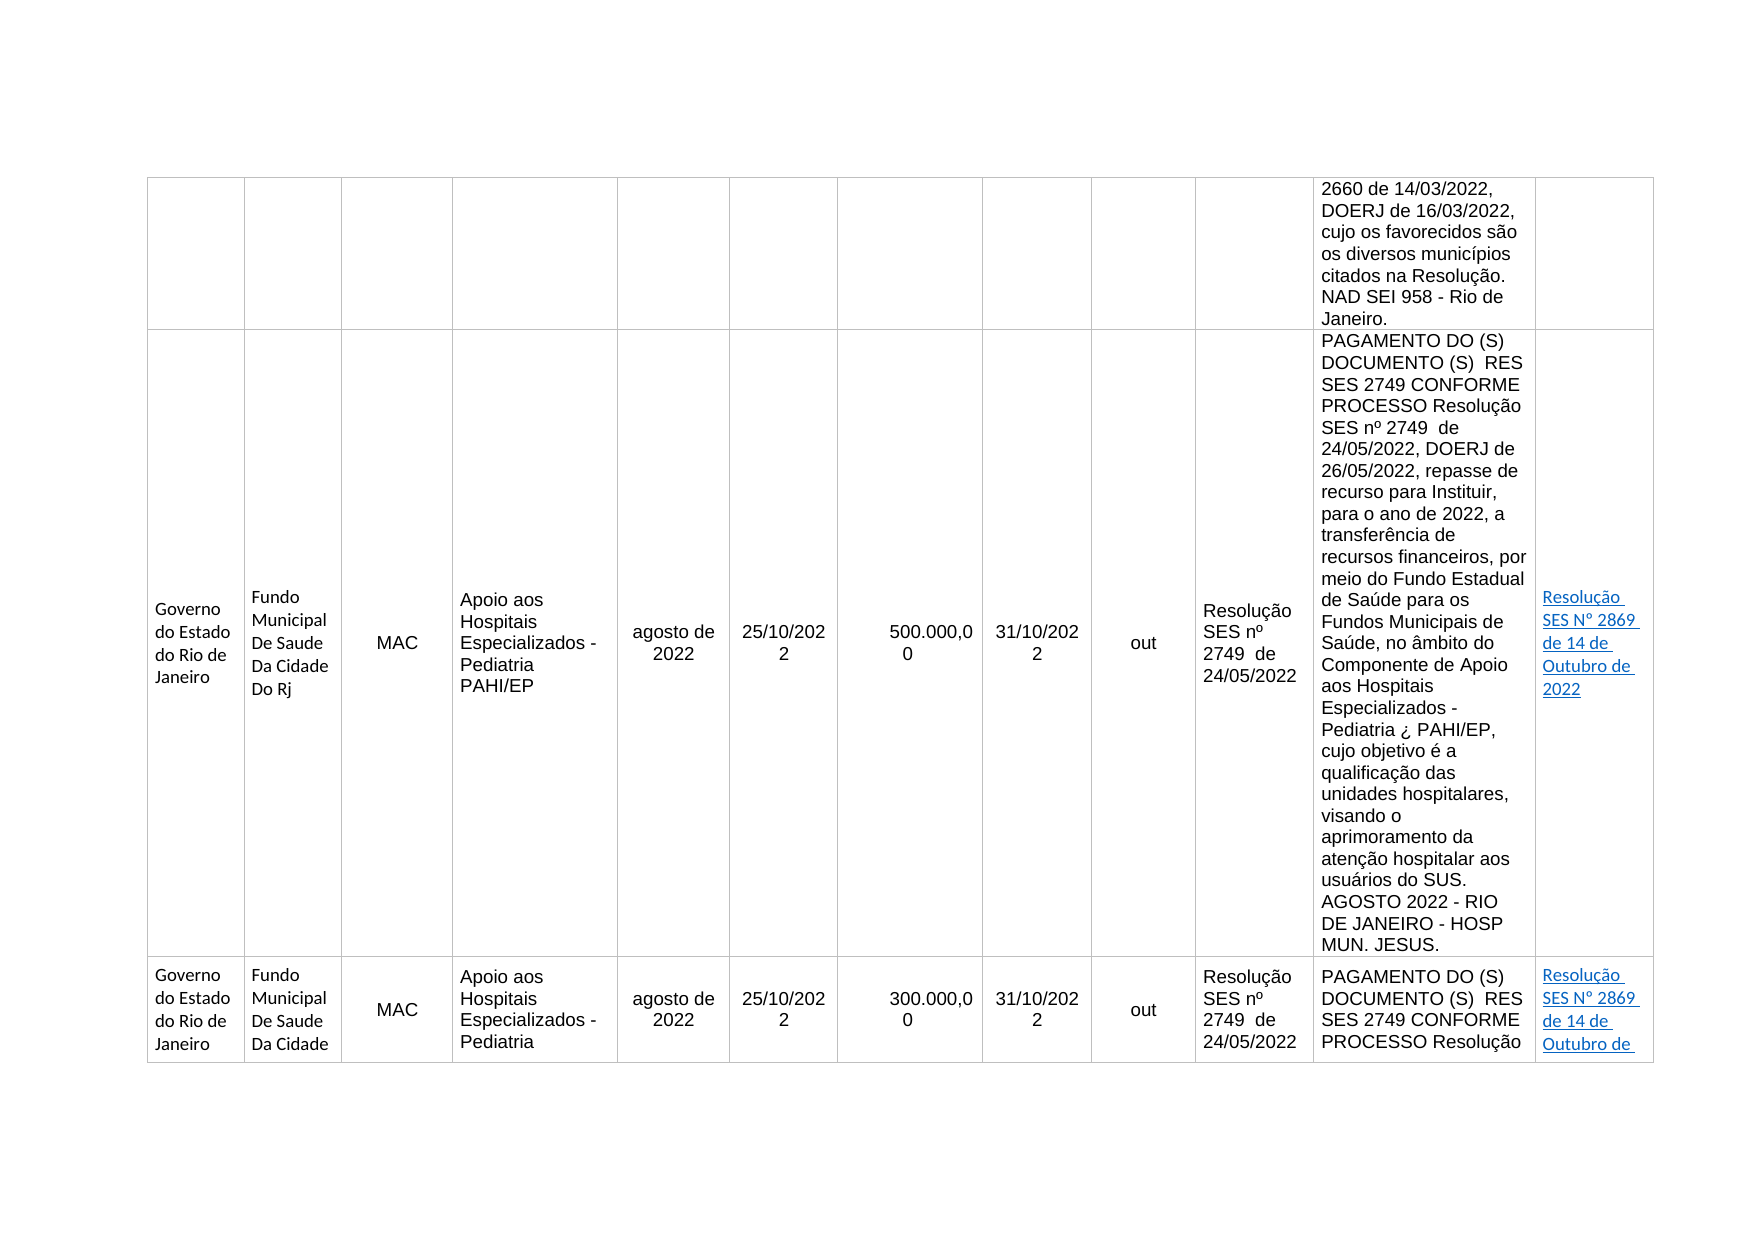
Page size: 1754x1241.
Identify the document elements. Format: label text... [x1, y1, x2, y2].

table_cell 31/10/2022 [983, 330, 1091, 956]
table_cell 31/10/2022 [983, 957, 1091, 1062]
table_cell [1196, 178, 1313, 329]
table_cell 25/10/2022 [730, 330, 837, 956]
table_cell Apoio aos Hospitais Especializados - Pediatria [453, 957, 617, 1062]
table_cell [148, 178, 244, 329]
table_cell [618, 178, 729, 329]
table_cell Apoio aos Hospitais Especializados - Pediatria PAHI/EP [453, 330, 617, 956]
table_cell agosto de 2022 [618, 957, 729, 1062]
table_cell out [1092, 957, 1195, 1062]
table_cell [342, 178, 452, 329]
table_cell [838, 178, 982, 329]
table_cell Resolução SES Nº 2869 de 14 de Outubro de [1536, 957, 1653, 1062]
table_cell 300.000,00 [838, 957, 982, 1062]
table_cell 25/10/2022 [730, 957, 837, 1062]
table_cell [1536, 178, 1653, 329]
table_cell Governo do Estado do Rio de Janeiro [148, 957, 244, 1062]
table_cell agosto de 2022 [618, 330, 729, 956]
table_cell Resolução SES nº 2749 de 24/05/2022 [1196, 957, 1313, 1062]
table_cell Fundo Municipal De Saude Da Cidade [245, 957, 341, 1062]
table_cell PAGAMENTO DO (S) DOCUMENTO (S) RES SES 2749 CONFORME PROCESSO Resolução SES nº 2749 de 24/05/2022, DOERJ de 26/05/2022, repasse de recurso para Instituir, para o ano de 2022, a transferência de recursos financeiros, por meio do Fundo Estadual de Saúde para os Fundos Municipais de Saúde, no âmbito do Componente de Apoio aos Hospitais Especializados - Pediatria ¿ PAHI/EP, cujo objetivo é a qualificação das unidades hospitalares, visando o aprimoramento da atenção hospitalar aos usuários do SUS. AGOSTO 2022 - RIO DE JANEIRO - HOSP MUN. JESUS. [1314, 330, 1535, 956]
table_cell [983, 178, 1091, 329]
table_cell PAGAMENTO DO (S) DOCUMENTO (S) RES SES 2749 CONFORME PROCESSO Resolução [1314, 957, 1535, 1062]
table_cell [730, 178, 837, 329]
table_cell MAC [342, 330, 452, 956]
table_cell [245, 178, 341, 329]
table_cell 500.000,00 [838, 330, 982, 956]
table_cell [453, 178, 617, 329]
table_cell Fundo Municipal De Saude Da Cidade Do Rj [245, 330, 341, 956]
table_cell Governo do Estado do Rio de Janeiro [148, 330, 244, 956]
table_cell [1092, 178, 1195, 329]
table_cell Resolução SES nº 2749 de 24/05/2022 [1196, 330, 1313, 956]
table_cell Resolução SES Nº 2869 de 14 de Outubro de 2022 [1536, 330, 1653, 956]
table_cell out [1092, 330, 1195, 956]
table_cell 2660 de 14/03/2022, DOERJ de 16/03/2022, cujo os favorecidos são os diversos municípios citados na Resolução. NAD SEI 958 - Rio de Janeiro. [1314, 178, 1535, 329]
table_cell MAC [342, 957, 452, 1062]
